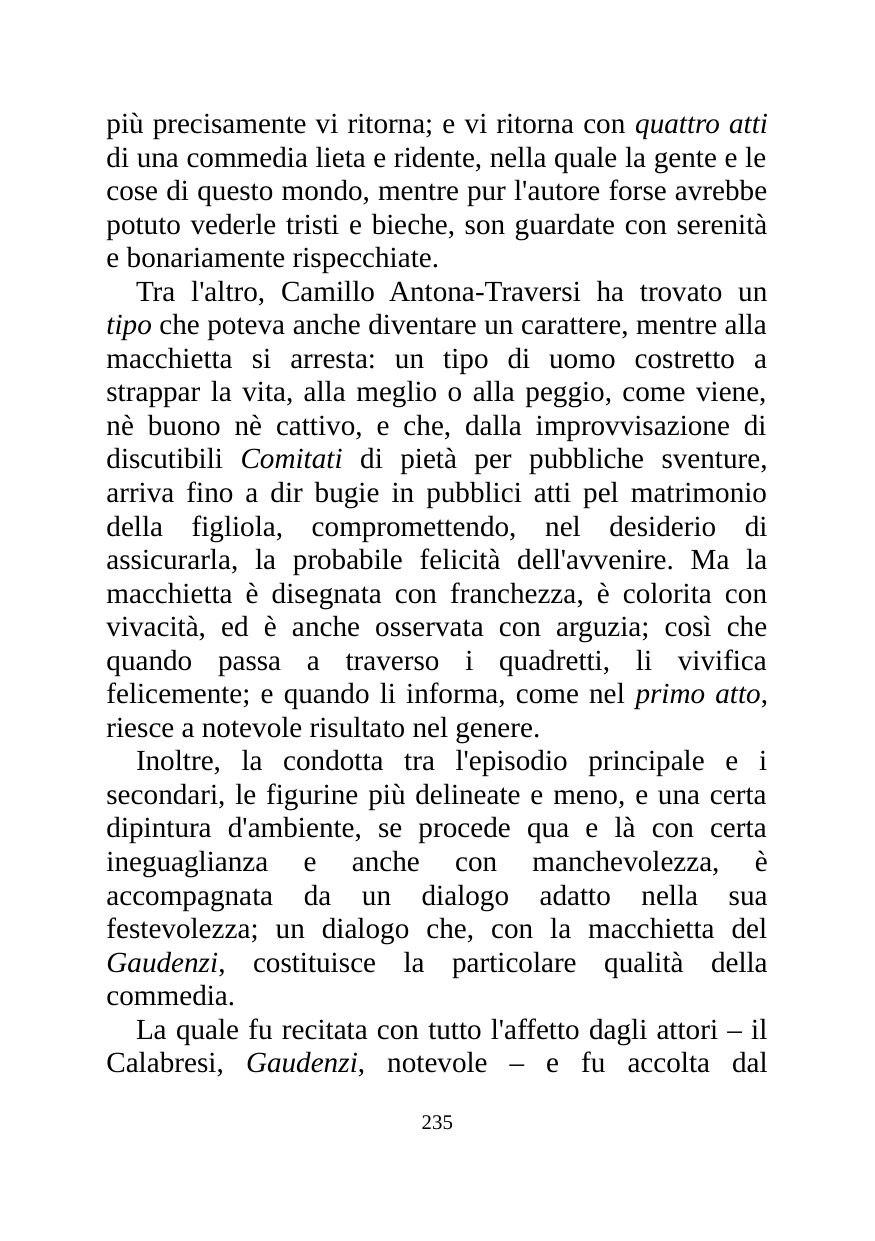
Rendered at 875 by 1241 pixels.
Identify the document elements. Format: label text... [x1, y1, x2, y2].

text più precisamente vi ritorna; e vi ritorna con quattro atti di una commedia lieta e ridente, nella quale la gente e le cose di questo mondo, mentre pur l'autore forse avrebbe potuto vederle tristi e bieche, son guardate con serenità e bonariamente rispecchiate. [106, 106, 768, 274]
text Inoltre, la condotta tra l'episodio principale e i secondari, le figurine più delineate e meno, e una certa dipintura d'ambiente, se procede qua e là con certa ineguaglianza e anche con manchevolezza, è accompagnata da un dialogo adatto nella sua festevolezza; un dialogo che, con la macchietta del Gaudenzi, costituisce la particolare qualità della commedia. [106, 743, 768, 1012]
text Tra l'altro, Camillo Antona-Traversi ha trovato un tipo che poteva anche diventare un carattere, mentre alla macchietta si arresta: un tipo di uomo costretto a strappar la vita, alla meglio o alla peggio, come viene, nè buono nè cattivo, e che, dalla improvvisazione di discutibili Comitati di pietà per pubbliche sventure, arriva fino a dir bugie in pubblici atti pel matrimonio della figliola, compromettendo, nel desiderio di assicurarla, la probabile felicità dell'avvenire. Ma la macchietta è disegnata con franchezza, è colorita con vivacità, ed è anche osservata con arguzia; così che quando passa a traverso i quadretti, li vivifica felicemente; e quando li informa, come nel primo atto, riesce a notevole risultato nel genere. [106, 274, 768, 743]
text La quale fu recitata con tutto l'affetto dagli attori – il Calabresi, Gaudenzi, notevole – e fu accolta dal [106, 1012, 768, 1079]
